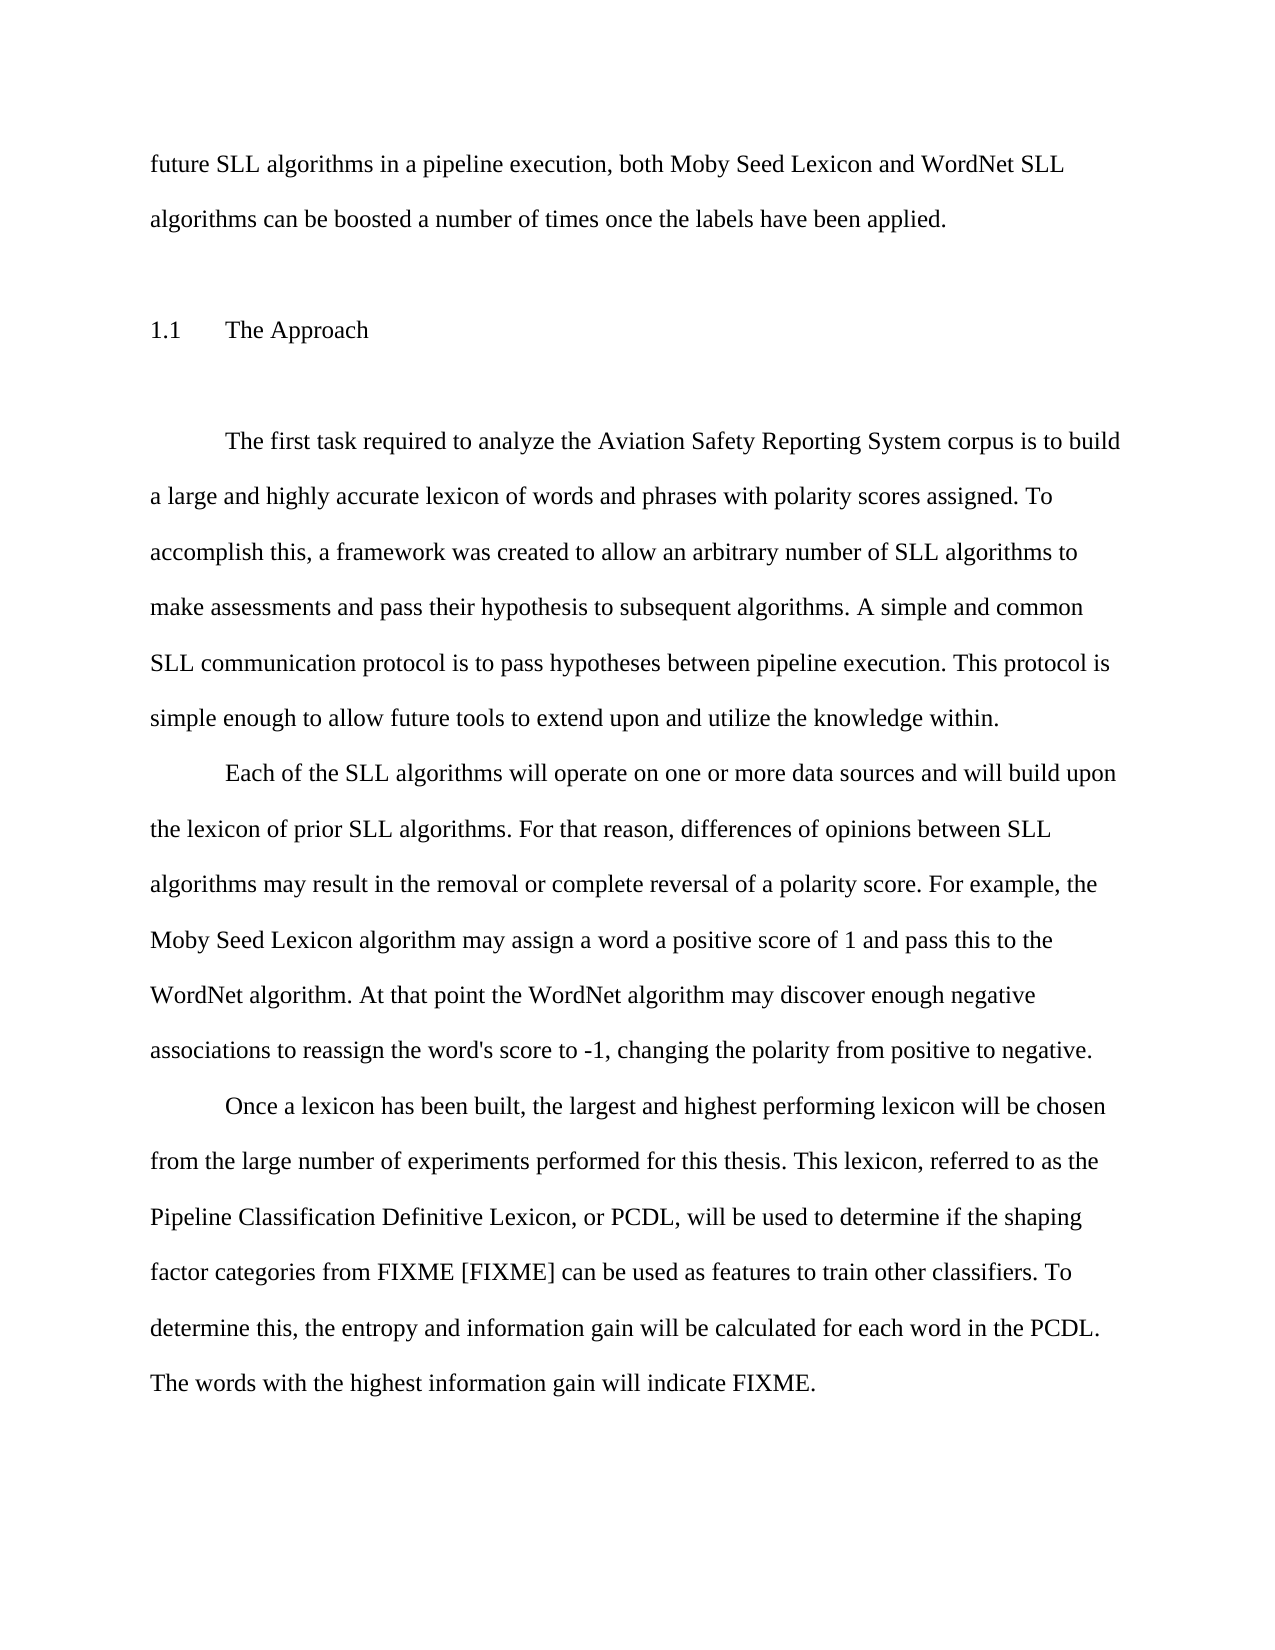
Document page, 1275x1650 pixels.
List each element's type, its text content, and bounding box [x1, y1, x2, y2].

text The first task required to analyze the Aviation Safety Reporting System corpus is to build a large and highly accurate lexicon of words and phrases with polarity scores assigned. To accomplish this, a framework was created to allow an arbitrary number of SLL algorithms to make assessments and pass their hypothesis to subsequent algorithms. A simple and common SLL communication protocol is to pass hypotheses between pipeline execution. This protocol is simple enough to allow future tools to extend upon and utilize the knowledge within. [150, 427, 1125, 732]
text Each of the SLL algorithms will operate on one or more data sources and will build upon the lexicon of prior SLL algorithms. For that reason, differences of opinions between SLL algorithms may result in the removal or complete reversal of a polarity score. For example, the Moby Seed Lexicon algorithm may assign a word a positive score of 1 and pass this to the WordNet algorithm. At that point the WordNet algorithm may discover enough negative associations to reassign the word's score to -1, changing the polarity from positive to negative. [150, 759, 1125, 1064]
text future SLL algorithms in a pipeline execution, both Moby Seed Lexicon and WordNet SLL algorithms can be boosted a number of times once the labels have been applied. [150, 150, 1125, 233]
text 1.1 The Approach [150, 316, 1125, 344]
text Once a lexicon has been built, the largest and highest performing lexicon will be chosen from the large number of experiments performed for this thesis. This lexicon, referred to as the Pipeline Classification Definitive Lexicon, or PCDL, will be used to determine if the shaping factor categories from FIXME [FIXME] can be used as features to train other classifiers. To determine this, the entropy and information gain will be calculated for each word in the PCDL. The words with the highest information gain will indicate FIXME. [150, 1092, 1125, 1397]
